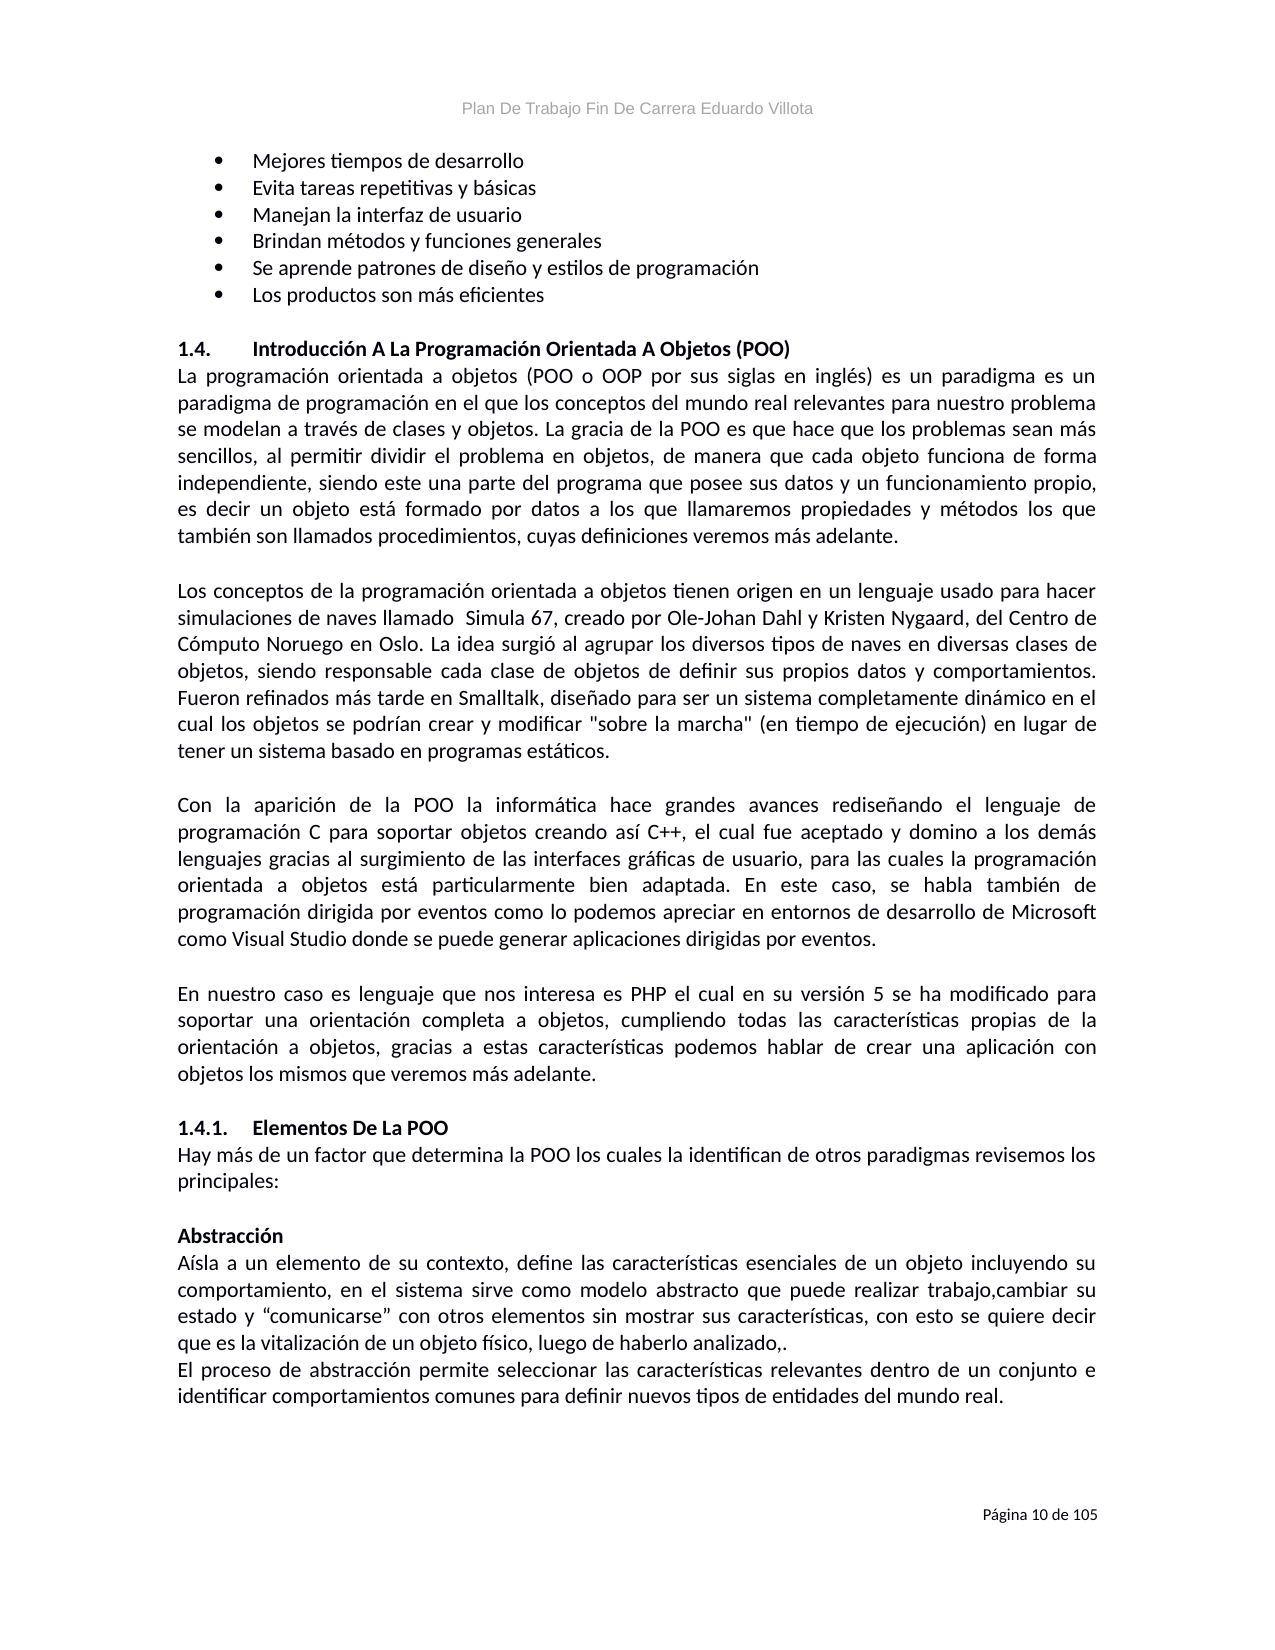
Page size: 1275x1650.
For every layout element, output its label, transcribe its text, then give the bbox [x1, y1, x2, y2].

text Con la aparición de la POO la informática hace grandes avances rediseñando el lenguaje de programación C para soportar objetos creando así C++, el cual fue aceptado y domino a los demás lenguajes gracias al surgimiento de las interfaces gráficas de usuario, para las cuales la programación orientada a objetos está particularmente bien adaptada. En este caso, se habla también de programación dirigida por eventos como lo podemos apreciar en entornos de desarrollo de Microsoft como Visual Studio donde se puede generar aplicaciones dirigidas por eventos. [177, 792, 1098, 952]
list Brindan métodos y funciones generales [215, 228, 1098, 254]
text Hay más de un factor que determina la POO los cuales la identifican de otros paradigmas revisemos los principales: [177, 1141, 1098, 1194]
text Los conceptos de la programación orientada a objetos tienen origen en un lenguaje usado para hacer simulaciones de naves llamado Simula 67, creado por Ole-Johan Dahl y Kristen Nygaard, del Centro de Cómputo Noruego en Oslo. La idea surgió al agrupar los diversos tipos de naves en diversas clases de objetos, siendo responsable cada clase de objetos de definir sus propios datos y comportamientos. Fueron refinados más tarde en Smalltalk, diseñado para ser un sistema completamente dinámico en el cual los objetos se podrían crear y modificar "sobre la marcha" (en tiempo de ejecución) en lugar de tener un sistema basado en programas estáticos. [177, 577, 1098, 764]
text Abstracción [177, 1222, 1098, 1249]
list Evita tareas repetitivas y básicas [215, 174, 1098, 201]
text 1.4. Introducción A La Programación Orientada A Objetos (POO) [177, 336, 1098, 362]
text El proceso de abstracción permite seleccionar las características relevantes dentro de un conjunto e identificar comportamientos comunes para definir nuevos tipos de entidades del mundo real. [177, 1356, 1098, 1409]
text 1.4.1. Elementos De La POO [177, 1114, 1098, 1141]
list Mejores tiempos de desarrollo [215, 148, 1098, 174]
list Se aprende patrones de diseño y estilos de programación [215, 254, 1098, 281]
list Manejan la interfaz de usuario [215, 201, 1098, 228]
text Aísla a un elemento de su contexto, define las características esenciales de un objeto incluyendo su comportamiento, en el sistema sirve como modelo abstracto que puede realizar trabajo,cambiar su estado y “comunicarse” con otros elementos sin mostrar sus características, con esto se quiere decir que es la vitalización de un objeto físico, luego de haberlo analizado,. [177, 1249, 1098, 1356]
list Los productos son más eficientes [215, 281, 1098, 308]
text La programación orientada a objetos (POO o OOP por sus siglas en inglés) es un paradigma es un paradigma de programación en el que los conceptos del mundo real relevantes para nuestro problema se modelan a través de clases y objetos. La gracia de la POO es que hace que los problemas sean más sencillos, al permitir dividir el problema en objetos, de manera que cada objeto funciona de forma independiente, siendo este una parte del programa que posee sus datos y un funcionamiento propio, es decir un objeto está formado por datos a los que llamaremos propiedades y métodos los que también son llamados procedimientos, cuyas definiciones veremos más adelante. [177, 362, 1098, 549]
text En nuestro caso es lenguaje que nos interesa es PHP el cual en su versión 5 se ha modificado para soportar una orientación completa a objetos, cumpliendo todas las características propias de la orientación a objetos, gracias a estas características podemos hablar de crear una aplicación con objetos los mismos que veremos más adelante. [177, 980, 1098, 1086]
